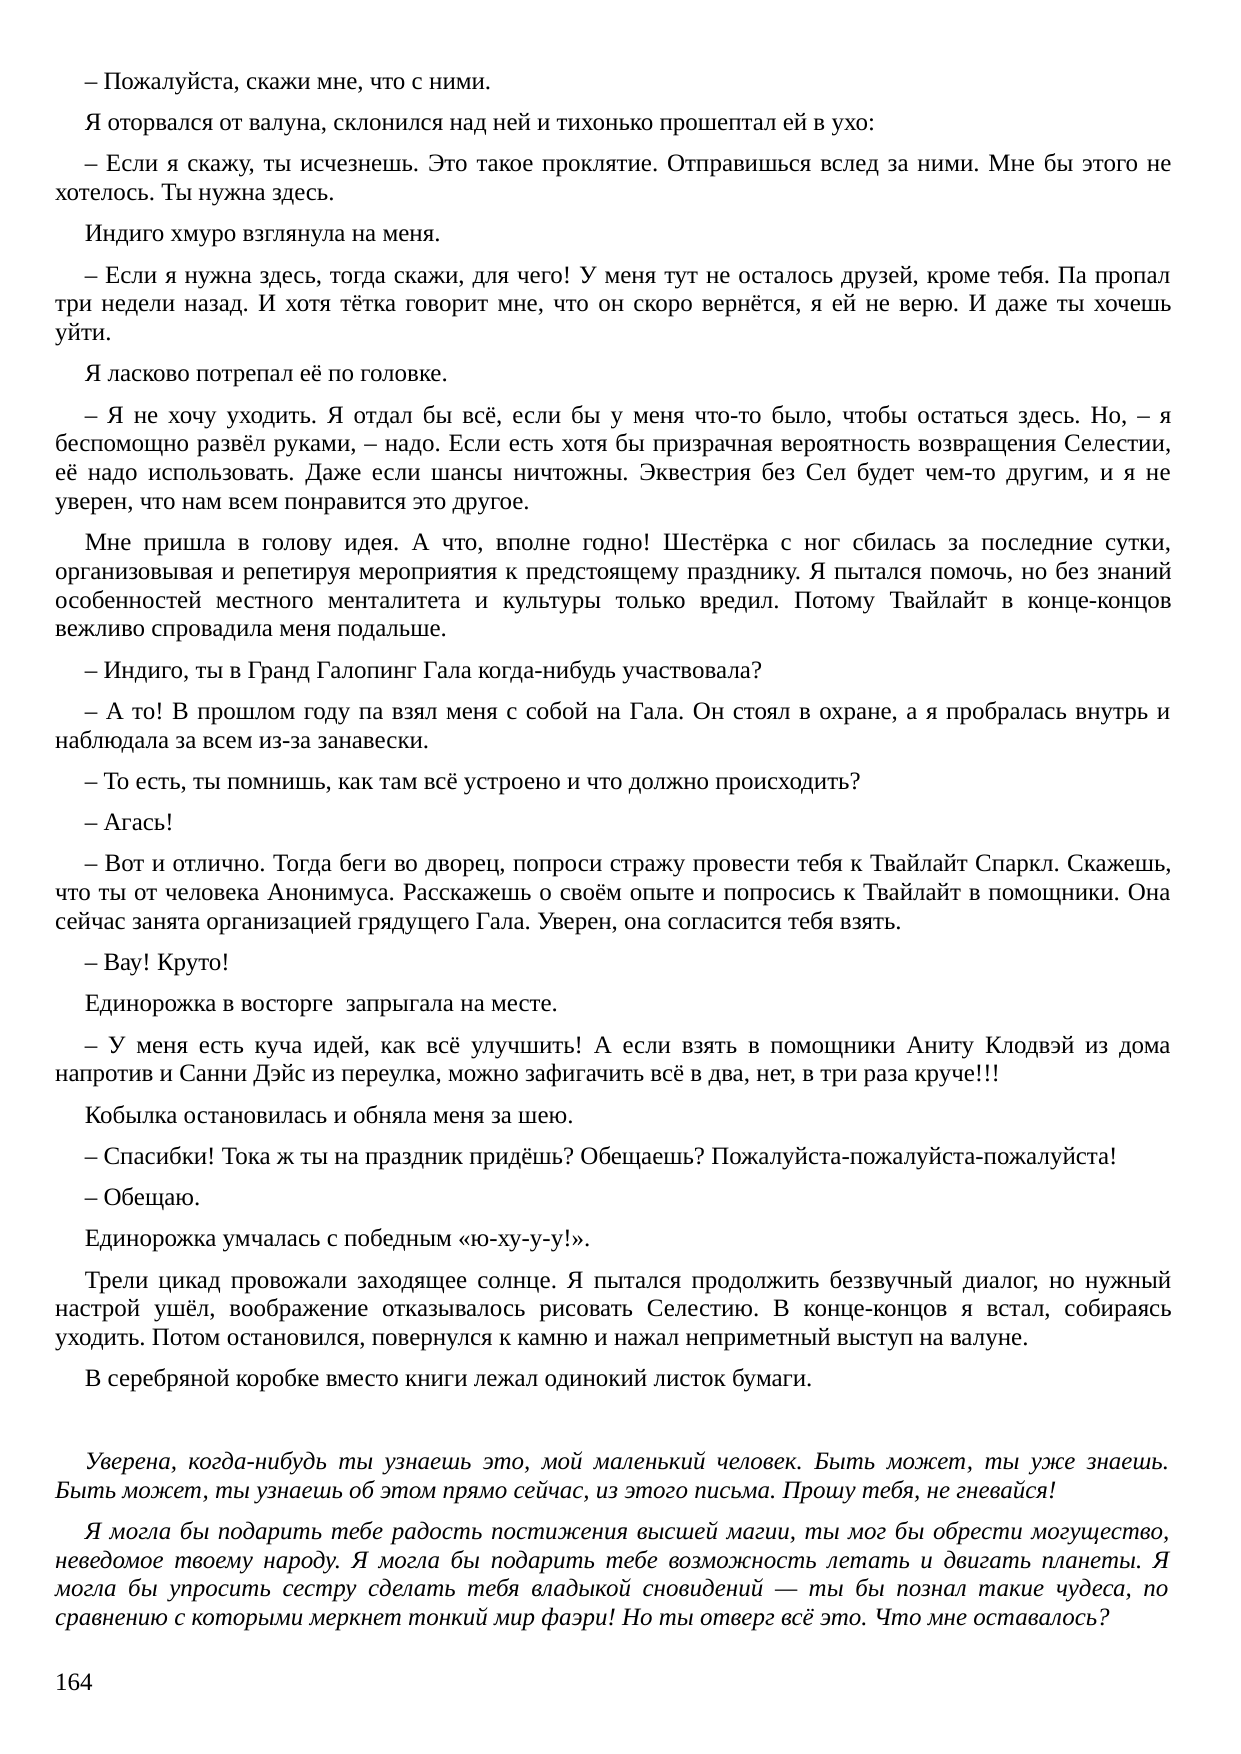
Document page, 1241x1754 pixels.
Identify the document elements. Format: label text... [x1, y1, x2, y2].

text – Вот и отлично. Тогда беги во дворец, попроси стражу провести тебя к Твайлайт Спаркл. Скажешь, что ты от человека Анонимуса. Расскажешь о своём опыте и попросись к Твайлайт в помощники. Она сейчас занята организацией грядущего Гала. Уверен, она согласится тебя взять. [55, 848, 1173, 935]
text – Агась! [55, 807, 1173, 836]
text Единорожка умчалась с победным «ю-ху-у-у!». [55, 1223, 1173, 1252]
text – У меня есть куча идей, как всё улучшить! А если взять в помощники Аниту Клодвэй из дома напротив и Санни Дэйс из переулка, можно зафигачить всё в два, нет, в три раза круче!!! [55, 1030, 1173, 1087]
text – А то! В прошлом году па взял меня с собой на Гала. Он стоял в охране, а я пробралась внутрь и наблюдала за всем из-за занавески. [55, 696, 1173, 753]
text – Вау! Круто! [55, 947, 1173, 976]
text – Пожалуйста, скажи мне, что с ними. [55, 66, 1173, 95]
text – Если я скажу, ты исчезнешь. Это такое проклятие. Отправишься вслед за ними. Мне бы этого не хотелось. Ты нужна здесь. [55, 148, 1173, 206]
text Мне пришла в голову идея. А что, вполне годно! Шестёрка с ног сбилась за последние сутки, организовывая и репетируя мероприятия к предстоящему празднику. Я пытался помочь, но без знаний особенностей местного менталитета и культуры только вредил. Потому Твайлайт в конце-концов вежливо спровадила меня подальше. [55, 527, 1173, 642]
text Я оторвался от валуна, склонился над ней и тихонько прошептал ей в ухо: [55, 107, 1173, 136]
text – Индиго, ты в Гранд Галопинг Гала когда-нибудь участвовала? [55, 655, 1173, 683]
text Единорожка в восторге запрыгала на месте. [55, 988, 1173, 1017]
text – Спасибки! Тока ж ты на праздник придёшь? Обещаешь? Пожалуйста-пожалуйста-пожалуйста! [55, 1141, 1173, 1170]
text – Если я нужна здесь, тогда скажи, для чего! У меня тут не осталось друзей, кроме тебя. Па пропал три недели назад. И хотя тётка говорит мне, что он скоро вернётся, я ей не верю. И даже ты хочешь уйти. [55, 260, 1173, 346]
text Трели цикад провожали заходящее солнце. Я пытался продолжить беззвучный диалог, но нужный настрой ушёл, воображение отказывалось рисовать Селестию. В конце-концов я встал, собираясь уходить. Потом остановился, повернулся к камню и нажал неприметный выступ на валуне. [55, 1265, 1173, 1351]
text В серебряной коробке вместо книги лежал одинокий листок бумаги. [55, 1363, 1173, 1392]
text – То есть, ты помнишь, как там всё устроено и что должно происходить? [55, 766, 1173, 795]
text Я ласково потрепал её по головке. [55, 358, 1173, 387]
text – Я не хочу уходить. Я отдал бы всё, если бы у меня что-то было, чтобы остаться здесь. Но, – я беспомощно развёл руками, – надо. Если есть хотя бы призрачная вероятность возвращения Селестии, её надо использовать. Даже если шансы ничтожны. Эквестрия без Сел будет чем-то другим, и я не уверен, что нам всем понравится это другое. [55, 400, 1173, 515]
text Уверена, когда-нибудь ты узнаешь это, мой маленький человек. Быть может, ты уже знаешь. Быть может, ты узнаешь об этом прямо сейчас, из этого письма. Прошу тебя, не гневайся! [55, 1446, 1173, 1503]
text Индиго хмуро взглянула на меня. [55, 218, 1173, 247]
text – Обещаю. [55, 1182, 1173, 1211]
text Я могла бы подарить тебе радость постижения высшей магии, ты мог бы обрести могущество, неведомое твоему народу. Я могла бы подарить тебе возможность летать и двигать планеты. Я могла бы упросить сестру сделать тебя владыкой сновидений — ты бы познал такие чудеса, по сравнению с которыми меркнет тонкий мир фаэри! Но ты отверг всё это. Что мне оставалось? [55, 1516, 1173, 1631]
text Кобылка остановилась и обняла меня за шею. [55, 1100, 1173, 1128]
